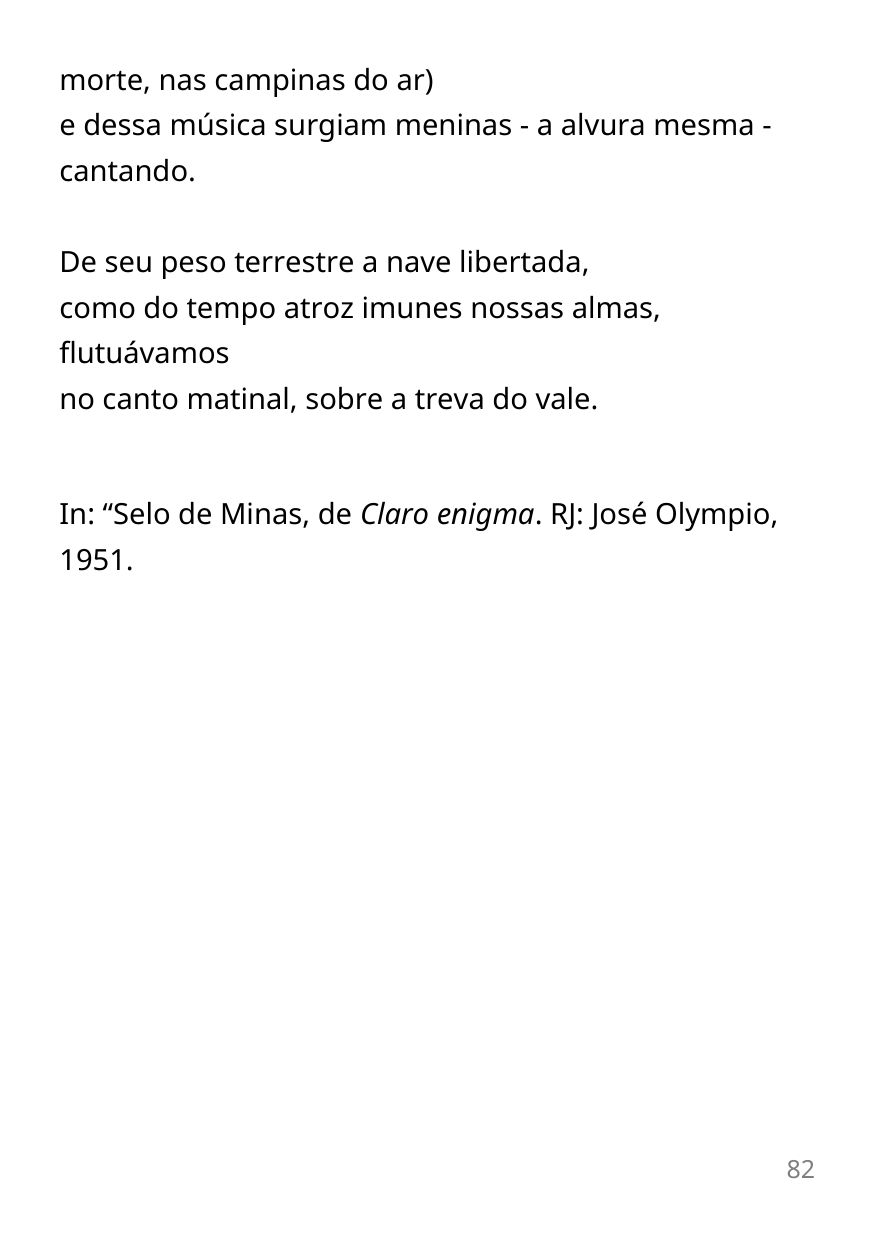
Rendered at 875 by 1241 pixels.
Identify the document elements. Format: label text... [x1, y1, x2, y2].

text In: “Selo de Minas, de Claro enigma. RJ: José Olympio, 1951. [59, 493, 815, 578]
text morte, nas campinas do ar) e dessa música surgiam meninas - a alvura mesma - cantando. De seu peso terrestre a nave libertada, como do tempo atroz imunes nossas almas, flutuávamos no canto matinal, sobre a treva do vale. [59, 59, 815, 418]
